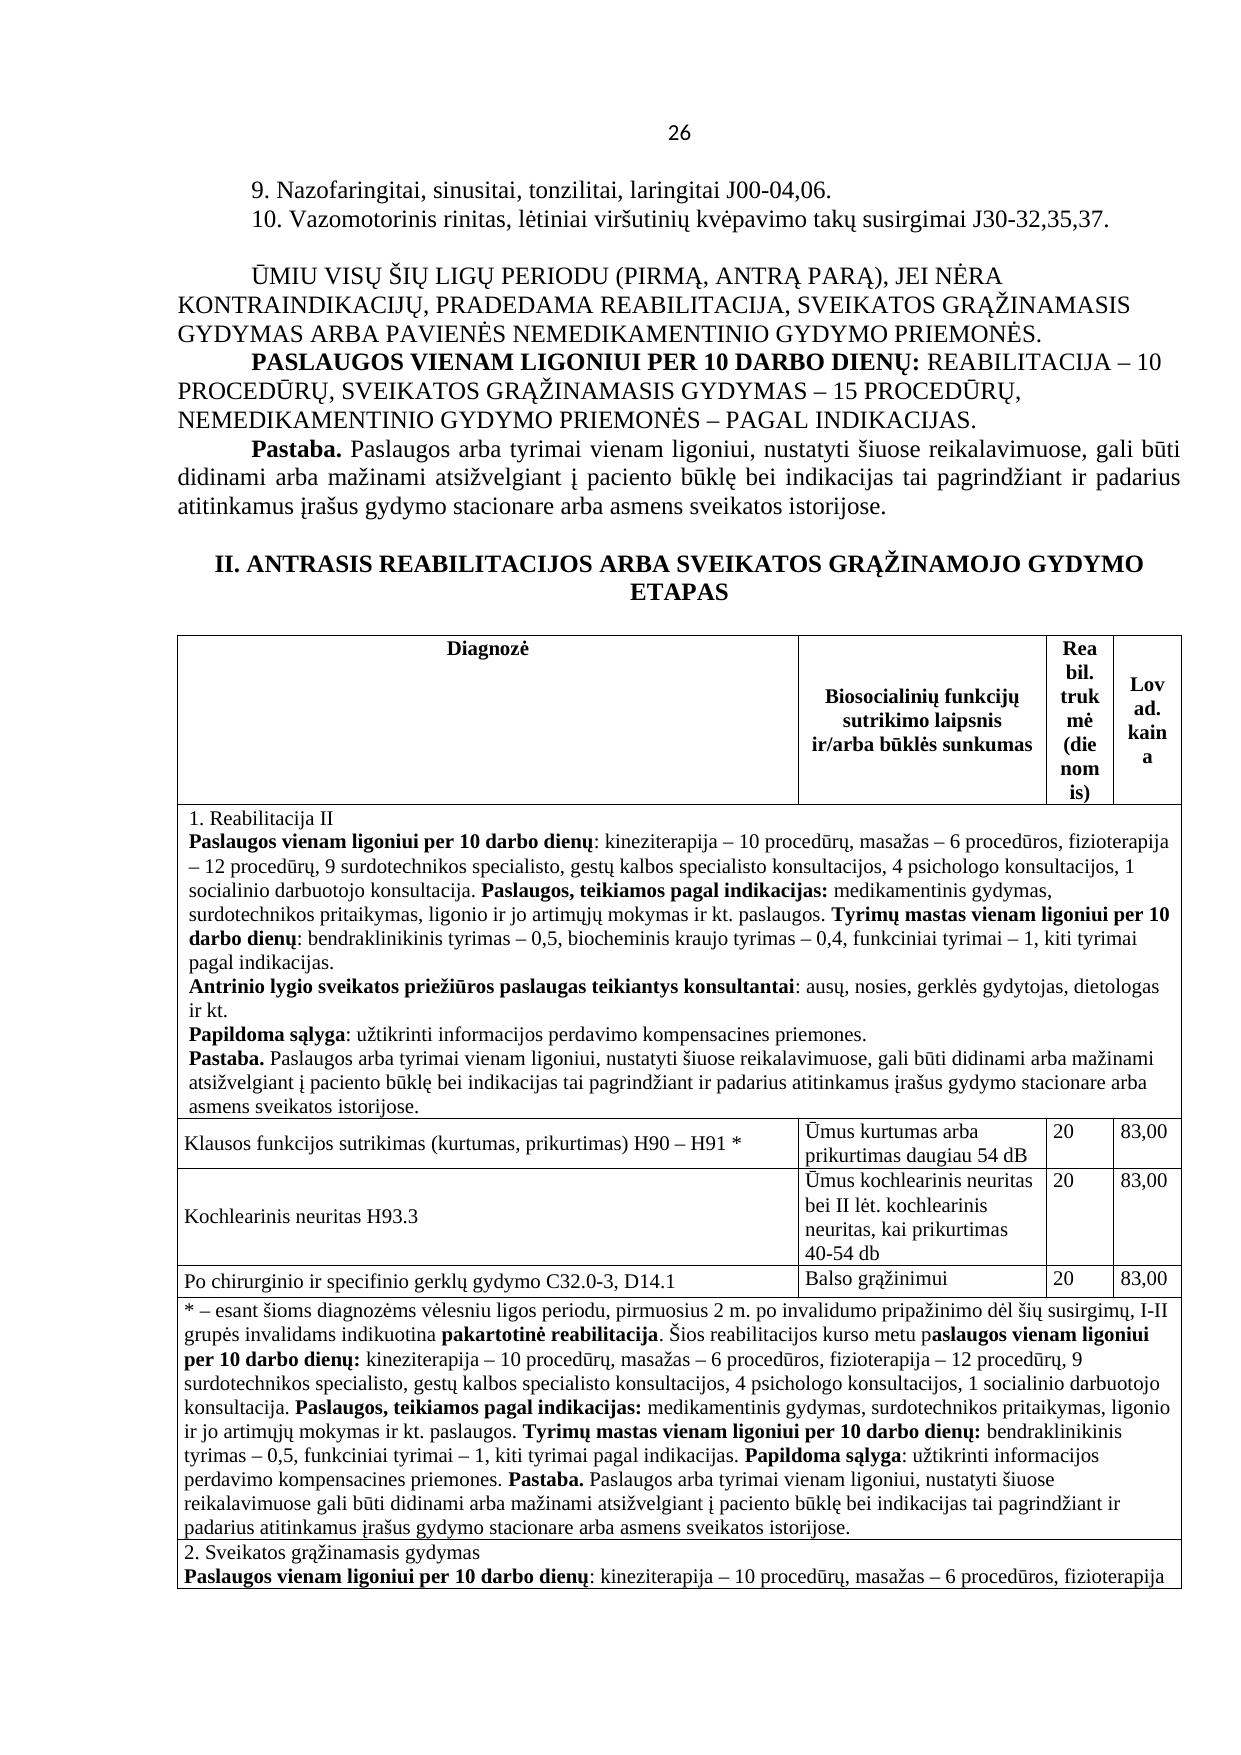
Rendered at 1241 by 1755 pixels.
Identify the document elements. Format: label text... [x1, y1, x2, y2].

text Ūmiu visų šių ligų periodu (pirmą, antrą parą), jei nėra kontraindikacijų, pradedama reabilitacija, sveikatos grąžinamasis gydymas arba pavienės nemedikamentinio gydymo priemonės. [177, 261, 1181, 347]
table_header Lovad. kaina [1114, 636, 1181, 804]
table_cell Po chirurginio ir specifinio gerklų gydymo C32.0-3, D14.1 [178, 1266, 798, 1297]
table_cell 20 [1047, 1119, 1113, 1167]
text 10. Vazomotorinis rinitas, lėtiniai viršutinių kvėpavimo takų susirgimai J30-32,35,37. [177, 204, 1181, 232]
table_cell Ūmus kochlearinis neuritas bei II lėt. kochlearinis neuritas, kai prikurtimas 40-54 db [799, 1169, 1046, 1265]
table_header Biosocialinių funkcijų sutrikimo laipsnis ir/arba būklės sunkumas [799, 636, 1046, 804]
text Pastaba. Paslaugos arba tyrimai vienam ligoniui, nustatyti šiuose reikalavimuose, gali būti didinami arba mažinami atsižvelgiant į paciento būklę bei indikacijas tai pagrindžiant ir padarius atitinkamus įrašus gydymo stacionare arba asmens sveikatos istorijose. [177, 434, 1181, 520]
table_header Diagnozė [178, 636, 798, 804]
text Paslaugos vienam ligoniui per 10 darbo dienų: reabilitacija – 10 procedūrų, sveikatos grąžinamasis gydymas – 15 procedūrų, nemedikamentinio gydymo priemonės – pagal indikacijas. [177, 347, 1181, 434]
table_cell Klausos funkcijos sutrikimas (kurtumas, prikurtimas) H90 – H91 * [178, 1119, 798, 1167]
table_cell 20 [1047, 1169, 1113, 1265]
table_cell 1. Reabilitacija II Paslaugos vienam ligoniui per 10 darbo dienų: kineziterapija – 10 procedūrų, masažas – 6 procedūros, fizioterapija – 12 procedūrų, 9 surdotechnikos specialisto, gestų kalbos specialisto konsultacijos, 4 psichologo konsultacijos, 1 socialinio darbuotojo konsultacija. Paslaugos, teikiamos pagal indikacijas: medikamentinis gydymas, surdotechnikos pritaikymas, ligonio ir jo artimųjų mokymas ir kt. paslaugos. Tyrimų mastas vienam ligoniui per 10 darbo dienų: bendraklinikinis tyrimas – 0,5, biocheminis kraujo tyrimas – 0,4, funkciniai tyrimai – 1, kiti tyrimai pagal indikacijas. Antrinio lygio sveikatos priežiūros paslaugas teikiantys konsultantai: ausų, nosies, gerklės gydytojas, dietologas ir kt. Papildoma sąlyga: užtikrinti informacijos perdavimo kompensacines priemones. Pastaba. Paslaugos arba tyrimai vienam ligoniui, nustatyti šiuose reikalavimuose, gali būti didinami arba mažinami atsižvelgiant į paciento būklę bei indikacijas tai pagrindžiant ir padarius atitinkamus įrašus gydymo stacionare arba asmens sveikatos istorijose. [178, 805, 1181, 1118]
table_cell Balso grąžinimui [799, 1266, 1046, 1297]
table_header Reabil. trukmė (dienomis) [1047, 636, 1113, 804]
table_cell 83,00 [1114, 1169, 1181, 1265]
table_cell 83,00 [1114, 1266, 1181, 1297]
table_cell 83,00 [1114, 1119, 1181, 1167]
text II. ANTRASIS REABILITACIJOS arba Sveikatos Grąžinamojo Gydymo ETAPAS [177, 549, 1181, 606]
table_cell Ūmus kurtumas arba prikurtimas daugiau 54 dB [799, 1119, 1046, 1167]
text 9. Nazofaringitai, sinusitai, tonzilitai, laringitai J00-04,06. [177, 175, 1181, 204]
table_cell Kochlearinis neuritas H93.3 [178, 1169, 798, 1265]
table_cell 20 [1047, 1266, 1113, 1297]
table_cell 2. Sveikatos grąžinamasis gydymas Paslaugos vienam ligoniui per 10 darbo dienų: kineziterapija – 10 procedūrų, masažas – 6 procedūros, fizioterapija [178, 1540, 1181, 1588]
table_cell * – esant šioms diagnozėms vėlesniu ligos periodu, pirmuosius 2 m. po invalidumo pripažinimo dėl šių susirgimų, I-II grupės invalidams indikuotina pakartotinė reabilitacija. Šios reabilitacijos kurso metu paslaugos vienam ligoniui per 10 darbo dienų: kineziterapija – 10 procedūrų, masažas – 6 procedūros, fizioterapija – 12 procedūrų, 9 surdotechnikos specialisto, gestų kalbos specialisto konsultacijos, 4 psichologo konsultacijos, 1 socialinio darbuotojo konsultacija. Paslaugos, teikiamos pagal indikacijas: medikamentinis gydymas, surdotechnikos pritaikymas, ligonio ir jo artimųjų mokymas ir kt. paslaugos. Tyrimų mastas vienam ligoniui per 10 darbo dienų: bendraklinikinis tyrimas – 0,5, funkciniai tyrimai – 1, kiti tyrimai pagal indikacijas. Papildoma sąlyga: užtikrinti informacijos perdavimo kompensacines priemones. Pastaba. Paslaugos arba tyrimai vienam ligoniui, nustatyti šiuose reikalavimuose gali būti didinami arba mažinami atsižvelgiant į paciento būklę bei indikacijas tai pagrindžiant ir padarius atitinkamus įrašus gydymo stacionare arba asmens sveikatos istorijose. [178, 1298, 1181, 1539]
